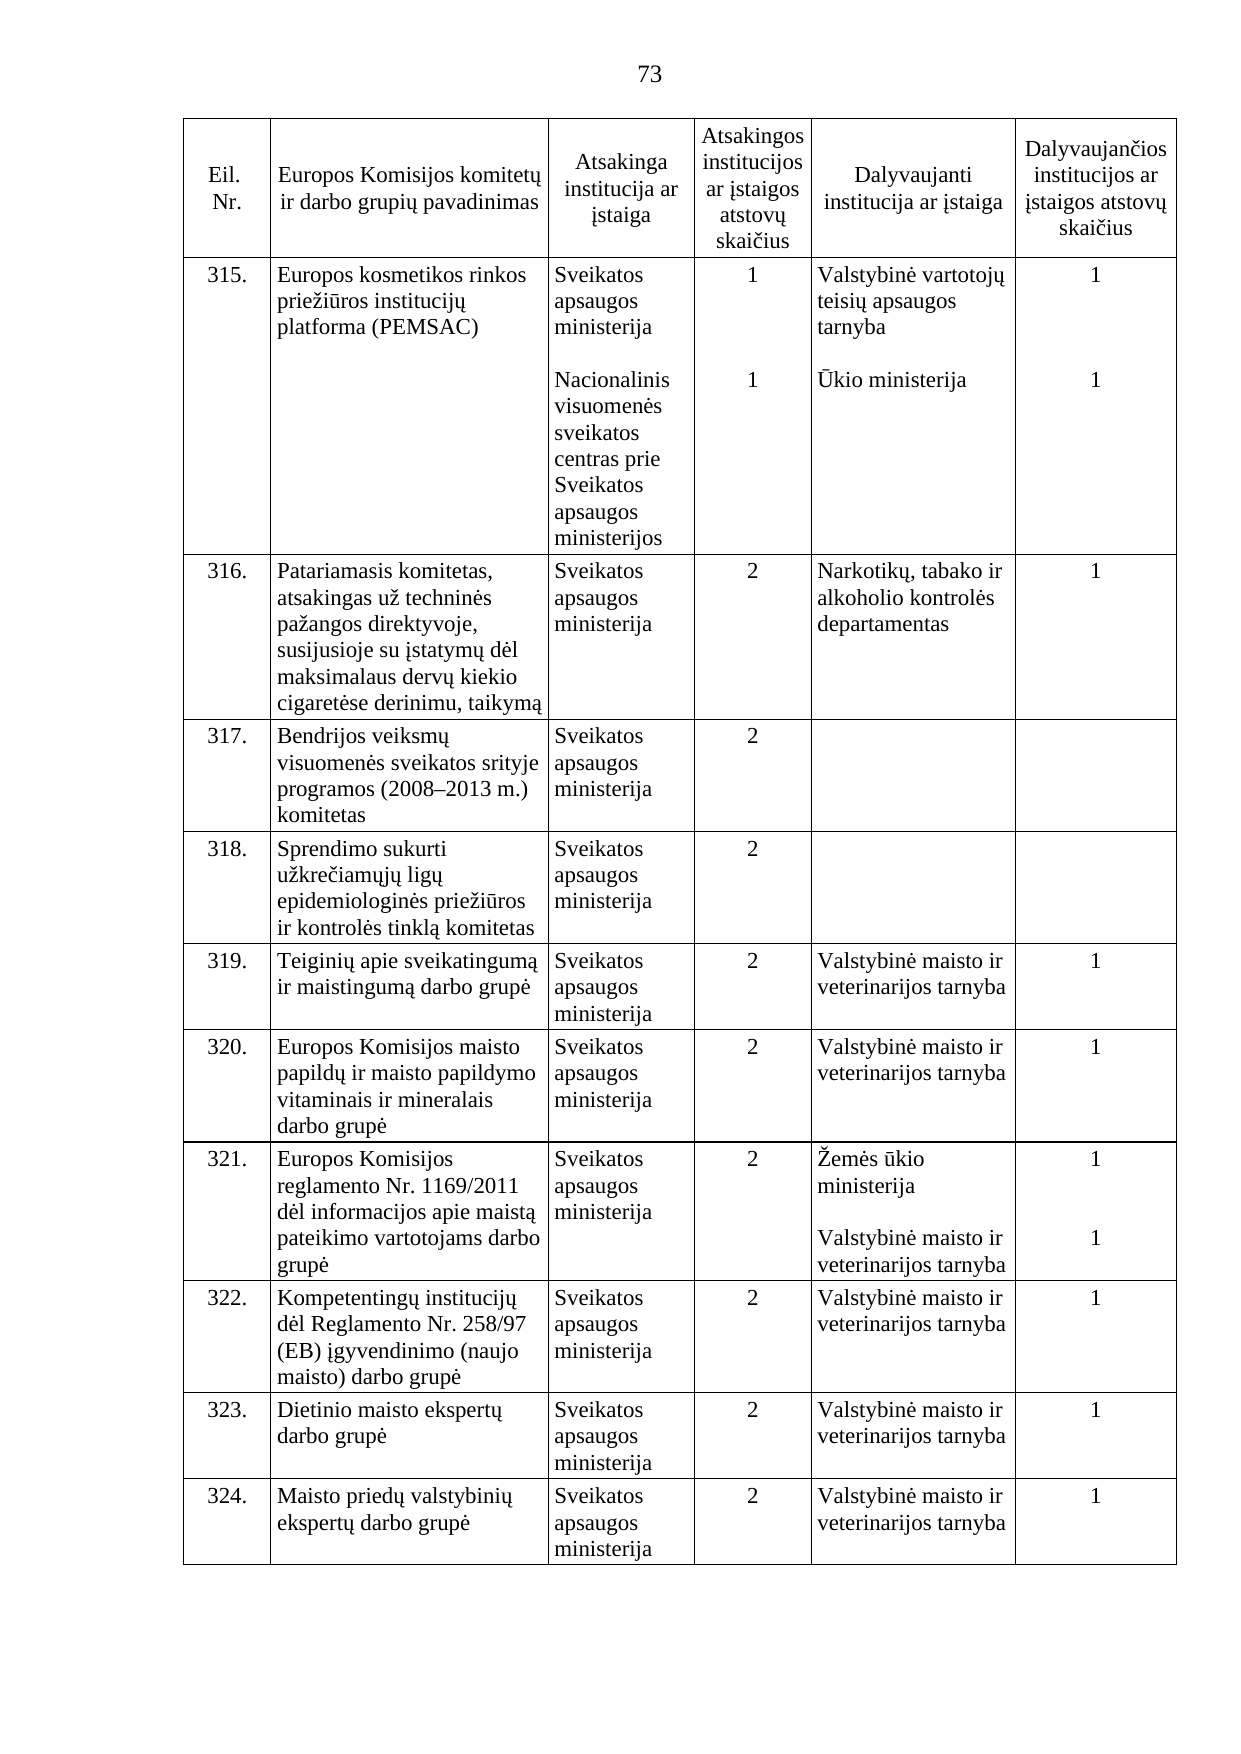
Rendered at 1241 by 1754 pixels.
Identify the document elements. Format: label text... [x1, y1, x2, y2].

table_cell [812, 832, 1015, 943]
table_cell 323. [184, 1393, 270, 1478]
table_header Atsakinga institucija ar įstaiga [549, 119, 694, 257]
table_cell Sprendimo sukurti užkrečiamųjų ligų epidemiologinės priežiūros ir kontrolės tinklą komitetas [271, 832, 548, 943]
table_cell 322. [184, 1281, 270, 1392]
table_cell 316. [184, 555, 270, 718]
table_header Atsakingos institucijos ar įstaigos atstovų skaičius [695, 119, 811, 257]
table_header Dalyvaujančios institucijos ar įstaigos atstovų skaičius [1016, 119, 1176, 257]
table_cell 1 1 [1016, 258, 1176, 553]
table_cell Sveikatos apsaugos ministerija [549, 555, 694, 718]
table_cell Maisto priedų valstybinių ekspertų darbo grupė [271, 1479, 548, 1564]
table_cell 318. [184, 832, 270, 943]
table_cell Europos Komisijos maisto papildų ir maisto papildymo vitaminais ir mineralais darbo grupė [271, 1030, 548, 1141]
table_cell 2 [695, 944, 811, 1029]
table_cell Sveikatos apsaugos ministerija [549, 1030, 694, 1141]
table_cell 1 [1016, 1030, 1176, 1141]
table_cell 317. [184, 720, 270, 831]
table_cell [1177, 719, 1187, 831]
table_cell Bendrijos veiksmų visuomenės sveikatos srityje programos (2008–2013 m.) komitetas [271, 720, 548, 831]
table_header [1177, 118, 1187, 257]
table_cell 2 [695, 1030, 811, 1141]
table_cell 1 [1016, 555, 1176, 718]
table_cell 320. [184, 1030, 270, 1141]
table_cell Europos kosmetikos rinkos priežiūros institucijų platforma (PEMSAC) [271, 258, 548, 553]
table_cell Dietinio maisto ekspertų darbo grupė [271, 1393, 548, 1478]
table_cell [1177, 554, 1187, 718]
table_cell Valstybinė vartotojų teisių apsaugos tarnyba Ūkio ministerija [812, 258, 1015, 553]
table_cell Sveikatos apsaugos ministerija [549, 1281, 694, 1392]
table_cell [1016, 832, 1176, 943]
table_cell Valstybinė maisto ir veterinarijos tarnyba [812, 1281, 1015, 1392]
table_cell 2 [695, 1479, 811, 1564]
table_cell 1 1 [695, 258, 811, 553]
table_cell 324. [184, 1479, 270, 1564]
table_cell Kompetentingų institucijų dėl Reglamento Nr. 258/97 (EB) įgyvendinimo (naujo maisto) darbo grupė [271, 1281, 548, 1392]
table_cell [1177, 1029, 1187, 1141]
table_header Dalyvaujanti institucija ar įstaiga [812, 119, 1015, 257]
table_cell 2 [695, 1281, 811, 1392]
table_cell 315. [184, 258, 270, 553]
table_cell Sveikatos apsaugos ministerija [549, 832, 694, 943]
table_cell Patariamasis komitetas, atsakingas už techninės pažangos direktyvoje, susijusioje su įstatymų dėl maksimalaus dervų kiekio cigaretėse derinimu, taikymą [271, 555, 548, 718]
table_cell Valstybinė maisto ir veterinarijos tarnyba [812, 1393, 1015, 1478]
table_cell 1 [1016, 1393, 1176, 1478]
table_cell Valstybinė maisto ir veterinarijos tarnyba [812, 944, 1015, 1029]
table_cell 1 [1016, 1281, 1176, 1392]
table_cell [1177, 831, 1187, 943]
table_cell 2 [695, 720, 811, 831]
table_cell 1 1 [1016, 1143, 1176, 1280]
table_cell Sveikatos apsaugos ministerija [549, 944, 694, 1029]
table_cell Žemės ūkio ministerija Valstybinė maisto ir veterinarijos tarnyba [812, 1143, 1015, 1280]
table_cell Valstybinė maisto ir veterinarijos tarnyba [812, 1030, 1015, 1141]
table_cell Europos Komisijos reglamento Nr. 1169/2011 dėl informacijos apie maistą pateikimo vartotojams darbo grupė [271, 1143, 548, 1280]
table_cell 2 [695, 832, 811, 943]
table_cell [1016, 720, 1176, 831]
table_cell [1177, 943, 1187, 1029]
table_cell 321. [184, 1143, 270, 1280]
table_cell Valstybinė maisto ir veterinarijos tarnyba [812, 1479, 1015, 1564]
table_cell Teiginių apie sveikatingumą ir maistingumą darbo grupė [271, 944, 548, 1029]
table_cell Sveikatos apsaugos ministerija [549, 1393, 694, 1478]
table_cell Sveikatos apsaugos ministerija [549, 1143, 694, 1280]
table_cell Sveikatos apsaugos ministerija [549, 720, 694, 831]
table_header Europos Komisijos komitetų ir darbo grupių pavadinimas [271, 119, 548, 257]
table_cell [1177, 257, 1187, 553]
table_cell Sveikatos apsaugos ministerija [549, 1479, 694, 1564]
table_cell 1 [1016, 1479, 1176, 1564]
table_cell [1177, 1280, 1187, 1392]
table_cell [812, 720, 1015, 831]
table_cell 1 [1016, 944, 1176, 1029]
table_cell [1177, 1141, 1187, 1280]
table_cell 2 [695, 1393, 811, 1478]
table_cell 2 [695, 555, 811, 718]
table_header Eil. Nr. [184, 119, 270, 257]
table_cell [1177, 1392, 1187, 1478]
table_cell Sveikatos apsaugos ministerija Nacionalinis visuomenės sveikatos centras prie Sveikatos apsaugos ministerijos [549, 258, 694, 553]
table_cell 2 [695, 1143, 811, 1280]
table_cell Narkotikų, tabako ir alkoholio kontrolės departamentas [812, 555, 1015, 718]
table_cell 319. [184, 944, 270, 1029]
table_cell [1177, 1478, 1187, 1564]
